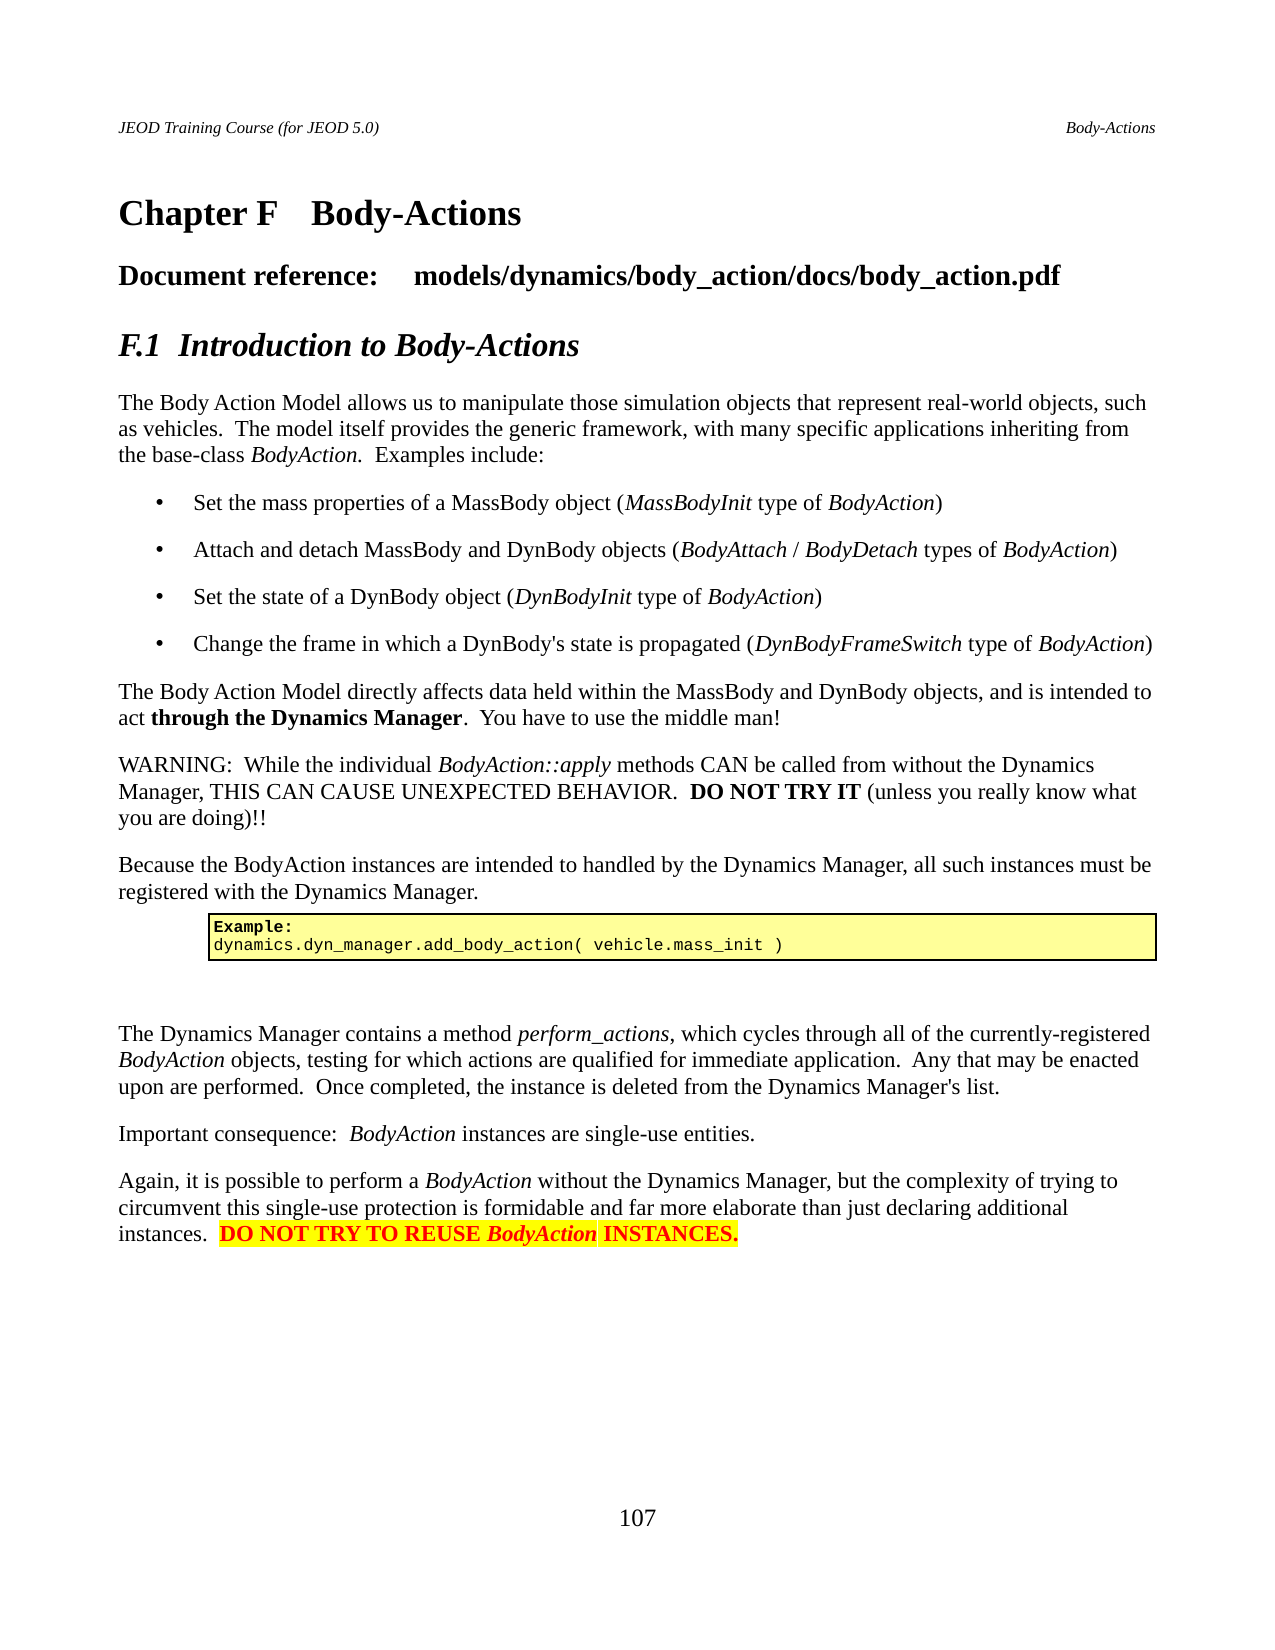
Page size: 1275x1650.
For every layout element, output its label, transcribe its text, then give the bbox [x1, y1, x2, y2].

text The Body Action Model directly affects data held within the MassBody and DynBody objects, and is intended to act through the Dynamics Manager. You have to use the middle man! [118, 678, 1157, 730]
subtitle Introduction to Body-Actions [118, 326, 1157, 364]
text Important consequence: BodyAction instances are single-use entities. [118, 1120, 1157, 1147]
text Document reference: models/dynamics/body_action/docs/body_action.pdf [118, 258, 1157, 292]
text The Dynamics Manager contains a method perform_actions, which cycles through all of the currently-registered BodyAction objects, testing for which actions are qualified for immediate application. Any that may be enacted upon are performed. Once completed, the instance is deleted from the Dynamics Manager's list. [118, 1020, 1157, 1099]
list Attach and detach MassBody and DynBody objects (BodyAttach / BodyDetach types of BodyAction) [156, 536, 1157, 562]
subtitle Body-Actions [118, 192, 1157, 234]
list Change the frame in which a DynBody's state is propagated (DynBodyFrameSwitch type of BodyAction) [156, 630, 1157, 657]
text Example: [210, 915, 1155, 932]
text WARNING: While the individual BodyAction::apply methods CAN be called from without the Dynamics Manager, THIS CAN CAUSE UNEXPECTED BEHAVIOR. DO NOT TRY IT (unless you really know what you are doing)!! [118, 751, 1157, 830]
text dynamics.dyn_manager.add_body_action( vehicle.mass_init ) [210, 932, 1155, 959]
text Again, it is possible to perform a BodyAction without the Dynamics Manager, but the complexity of trying to circumvent this single-use protection is formidable and far more elaborate than just declaring additional instances. DO NOT TRY TO REUSE BodyAction INSTANCES. [118, 1167, 1157, 1247]
text The Body Action Model allows us to manipulate those simulation objects that represent real-world objects, such as vehicles. The model itself provides the generic framework, with many specific applications inheriting from the base-class BodyAction. Examples include: [118, 388, 1157, 468]
text Because the BodyAction instances are intended to handled by the Dynamics Manager, all such instances must be registered with the Dynamics Manager. [118, 851, 1157, 904]
list Set the mass properties of a MassBody object (MassBodyInit type of BodyAction) [156, 488, 1157, 515]
list Set the state of a DynBody object (DynBodyInit type of BodyAction) [156, 583, 1157, 609]
